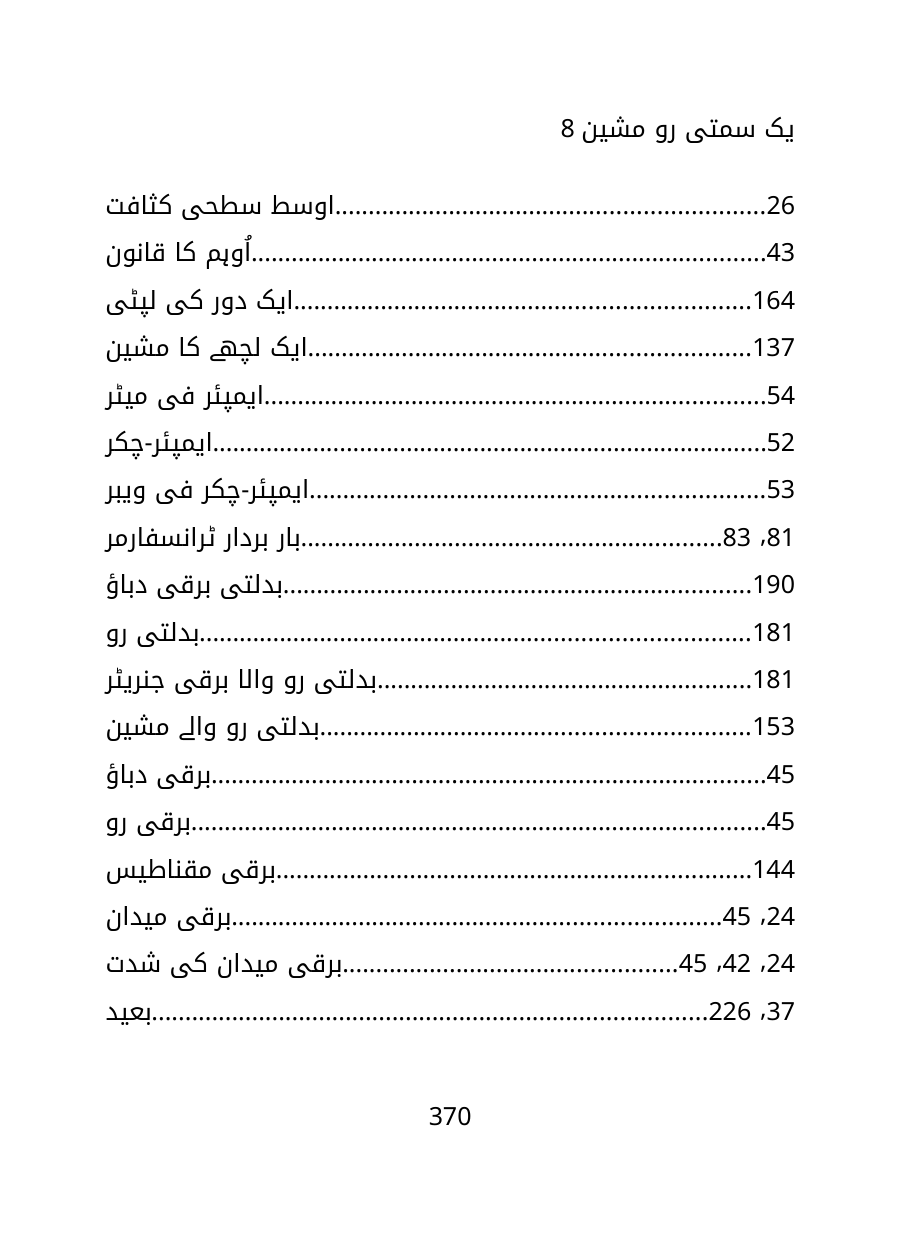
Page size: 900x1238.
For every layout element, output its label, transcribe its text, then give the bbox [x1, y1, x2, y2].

text ایک لچھے کا مشین 137 [105, 324, 795, 372]
text بدلتی رو والا برقی جنریٹر 181 [105, 656, 795, 704]
text بدلتی رو 181 [105, 609, 795, 656]
text ایک دور کی لپٹی 164 [105, 277, 795, 324]
text ایمپئر فی میٹر 54 [105, 372, 795, 419]
text اوسط سطحی کثافت 26 [105, 182, 795, 230]
text اُوہم کا قانون 43 [105, 230, 795, 277]
text ایمپئر-چکر 52 [105, 419, 795, 467]
text ایمپئر-چکر فی ویبر 53 [105, 467, 795, 514]
text برقی مقناطیس 144 [105, 846, 795, 893]
text برقی میدان کی شدت 24, 42, 45 [105, 941, 795, 988]
text برقی میدان 24, 45 [105, 893, 795, 941]
text برقی رو 45 [105, 798, 795, 846]
text بدلتی رو والے مشین 153 [105, 704, 795, 751]
text برقی دباؤ 45 [105, 751, 795, 798]
text بار بردار ٹرانسفارمر 81, 83 [105, 514, 795, 562]
text بعید 37, 226 [105, 988, 795, 1036]
text بدلتی برقی دباؤ 190 [105, 562, 795, 609]
